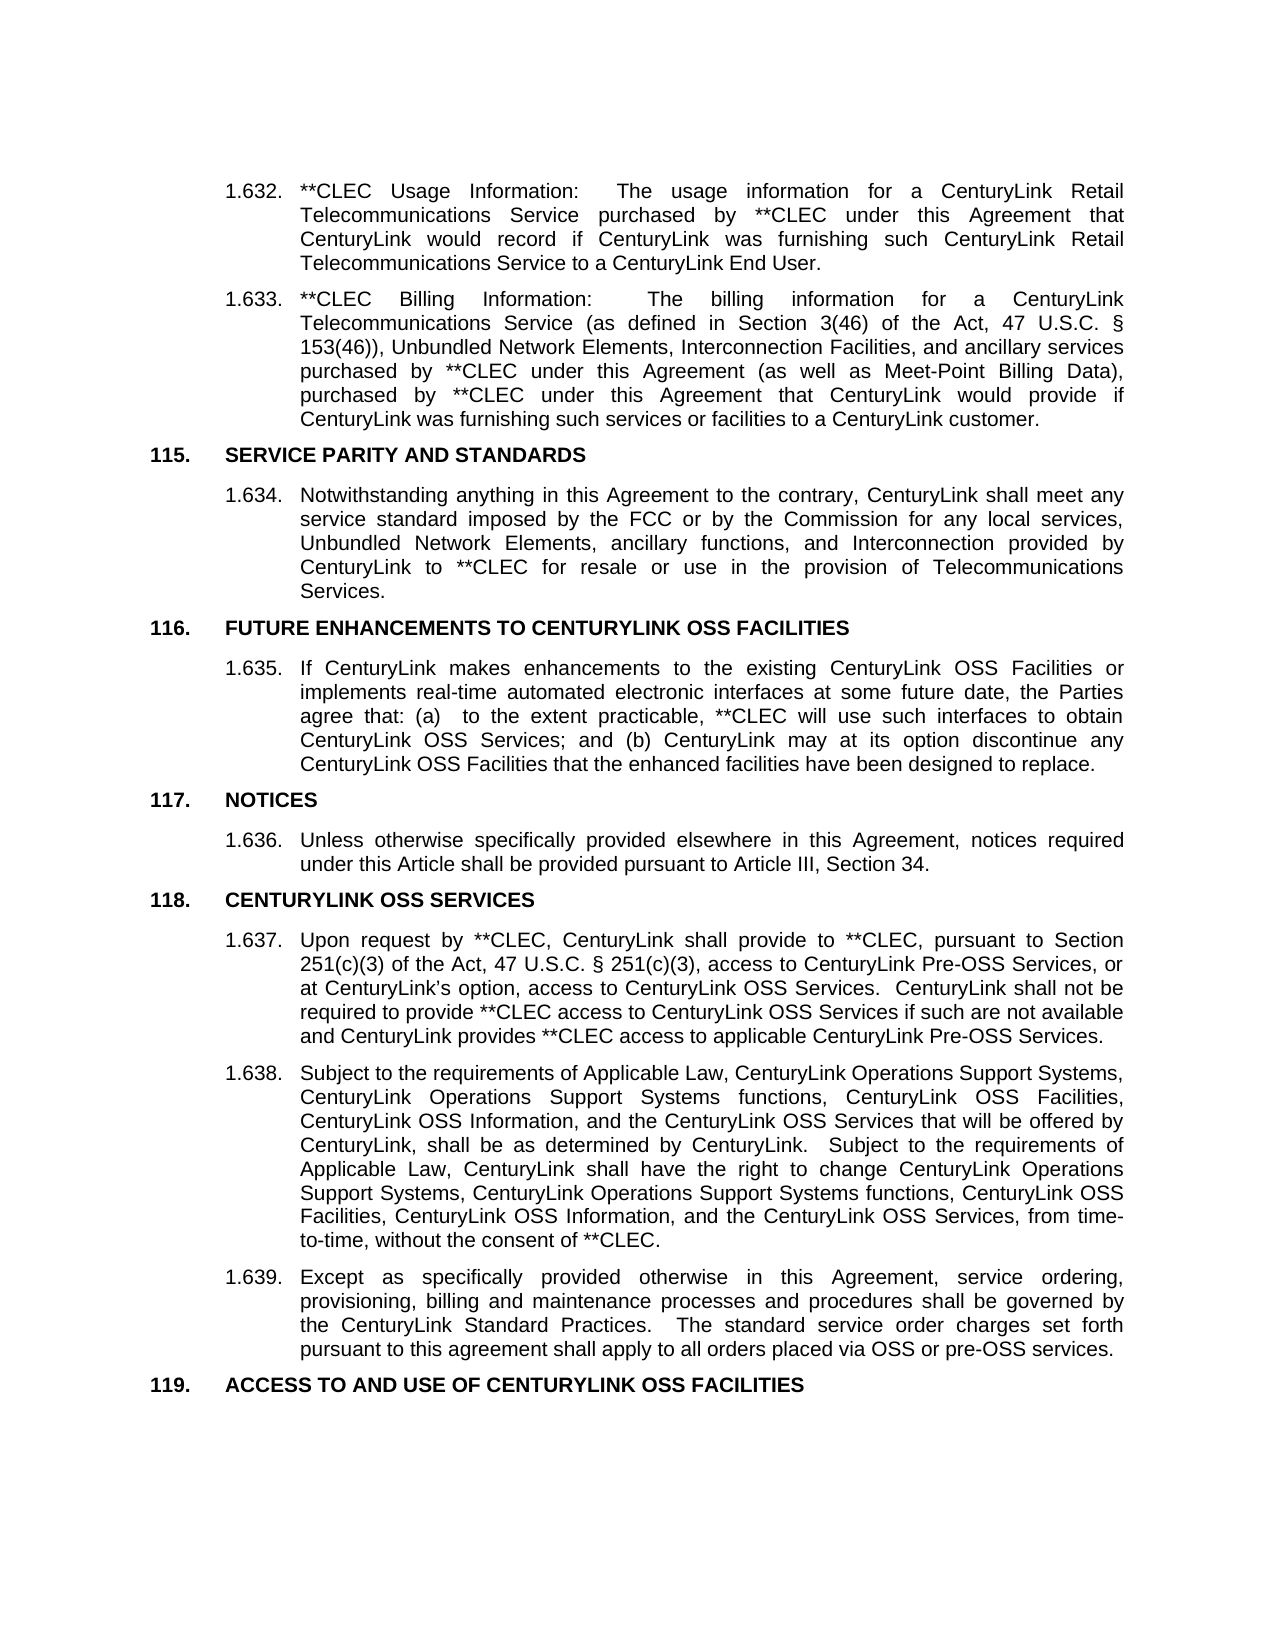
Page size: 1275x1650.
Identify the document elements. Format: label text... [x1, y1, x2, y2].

subtitle CENTURYLINK OSS SERVICES [150, 888, 1125, 912]
list Subject to the requirements of Applicable Law, CenturyLink Operations Support Systems, CenturyLink Operations Support Systems functions, CenturyLink OSS Facilities, CenturyLink OSS Information, and the CenturyLink OSS Services that will be offered by CenturyLink, shall be as determined by CenturyLink. Subject to the requirements of Applicable Law, CenturyLink shall have the right to change CenturyLink Operations Support Systems, CenturyLink Operations Support Systems functions, CenturyLink OSS Facilities, CenturyLink OSS Information, and the CenturyLink OSS Services, from time-to-time, without the consent of **CLEC. [225, 1061, 1125, 1252]
subtitle FUTURE ENHANCEMENTS TO CENTURYLINK OSS FACILITIES [150, 616, 1125, 639]
list Upon request by **CLEC, CenturyLink shall provide to **CLEC, pursuant to Section 251(c)(3) of the Act, 47 U.S.C. § 251(c)(3), access to CenturyLink Pre-OSS Services, or at CenturyLink’s option, access to CenturyLink OSS Services. CenturyLink shall not be required to provide **CLEC access to CenturyLink OSS Services if such are not available and CenturyLink provides **CLEC access to applicable CenturyLink Pre-OSS Services. [225, 928, 1125, 1048]
list Notwithstanding anything in this Agreement to the contrary, CenturyLink shall meet any service standard imposed by the FCC or by the Commission for any local services, Unbundled Network Elements, ancillary functions, and Interconnection provided by CenturyLink to **CLEC for resale or use in the provision of Telecommunications Services. [225, 483, 1125, 603]
subtitle SERVICE PARITY AND STANDARDS [150, 443, 1125, 467]
subtitle NOTICES [150, 788, 1125, 812]
list Unless otherwise specifically provided elsewhere in this Agreement, notices required under this Article shall be provided pursuant to Article III, Section 34. [225, 828, 1125, 876]
list Except as specifically provided otherwise in this Agreement, service ordering, provisioning, billing and maintenance processes and procedures shall be governed by the CenturyLink Standard Practices. The standard service order charges set forth pursuant to this agreement shall apply to all orders placed via OSS or pre-OSS services. [225, 1265, 1125, 1361]
list **CLEC Usage Information: The usage information for a CenturyLink Retail Telecommunications Service purchased by **CLEC under this Agreement that CenturyLink would record if CenturyLink was furnishing such CenturyLink Retail Telecommunications Service to a CenturyLink End User. [225, 179, 1125, 274]
list **CLEC Billing Information: The billing information for a CenturyLink Telecommunications Service (as defined in Section 3(46) of the Act, 47 U.S.C. § 153(46)), Unbundled Network Elements, Interconnection Facilities, and ancillary services purchased by **CLEC under this Agreement (as well as Meet-Point Billing Data), purchased by **CLEC under this Agreement that CenturyLink would provide if CenturyLink was furnishing such services or facilities to a CenturyLink customer. [225, 287, 1125, 431]
subtitle ACCESS TO AND USE OF CENTURYLINK OSS FACILITIES [150, 1373, 1125, 1397]
list If CenturyLink makes enhancements to the existing CenturyLink OSS Facilities or implements real-time automated electronic interfaces at some future date, the Parties agree that: (a) to the extent practicable, **CLEC will use such interfaces to obtain CenturyLink OSS Services; and (b) CenturyLink may at its option discontinue any CenturyLink OSS Facilities that the enhanced facilities have been designed to replace. [225, 656, 1125, 775]
